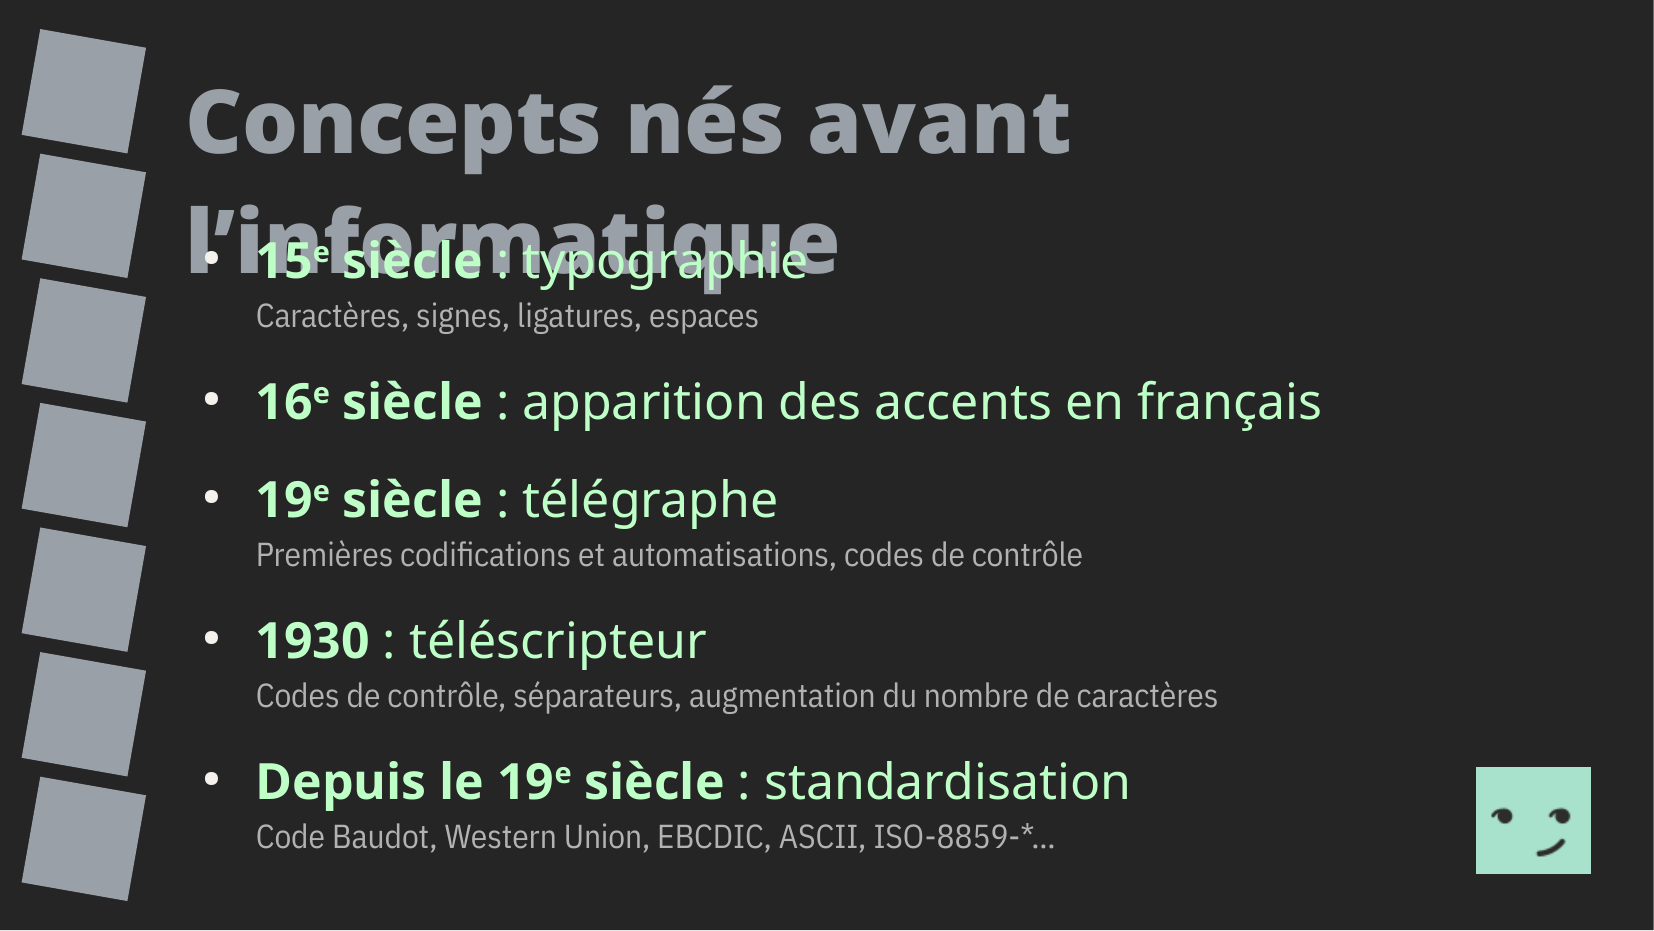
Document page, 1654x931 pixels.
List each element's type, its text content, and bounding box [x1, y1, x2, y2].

list 15e siècle : typographie Caractères, signes, ligatures, espaces 16e siècle : apparition des accents en français 19e siècle : télégraphe Premières codifications et automatisations, codes de contrôle 1930 : téléscripteur Codes de contrôle, séparateurs, augmentation du nombre de caractères Depuis le 19e siècle : standardisation Code Baudot, Western Union, EBCDIC, ASCII, ISO-8859-*… [184, 225, 1636, 901]
title Concepts nés avant l’informatique [184, 59, 1654, 154]
picture [1476, 767, 1591, 874]
